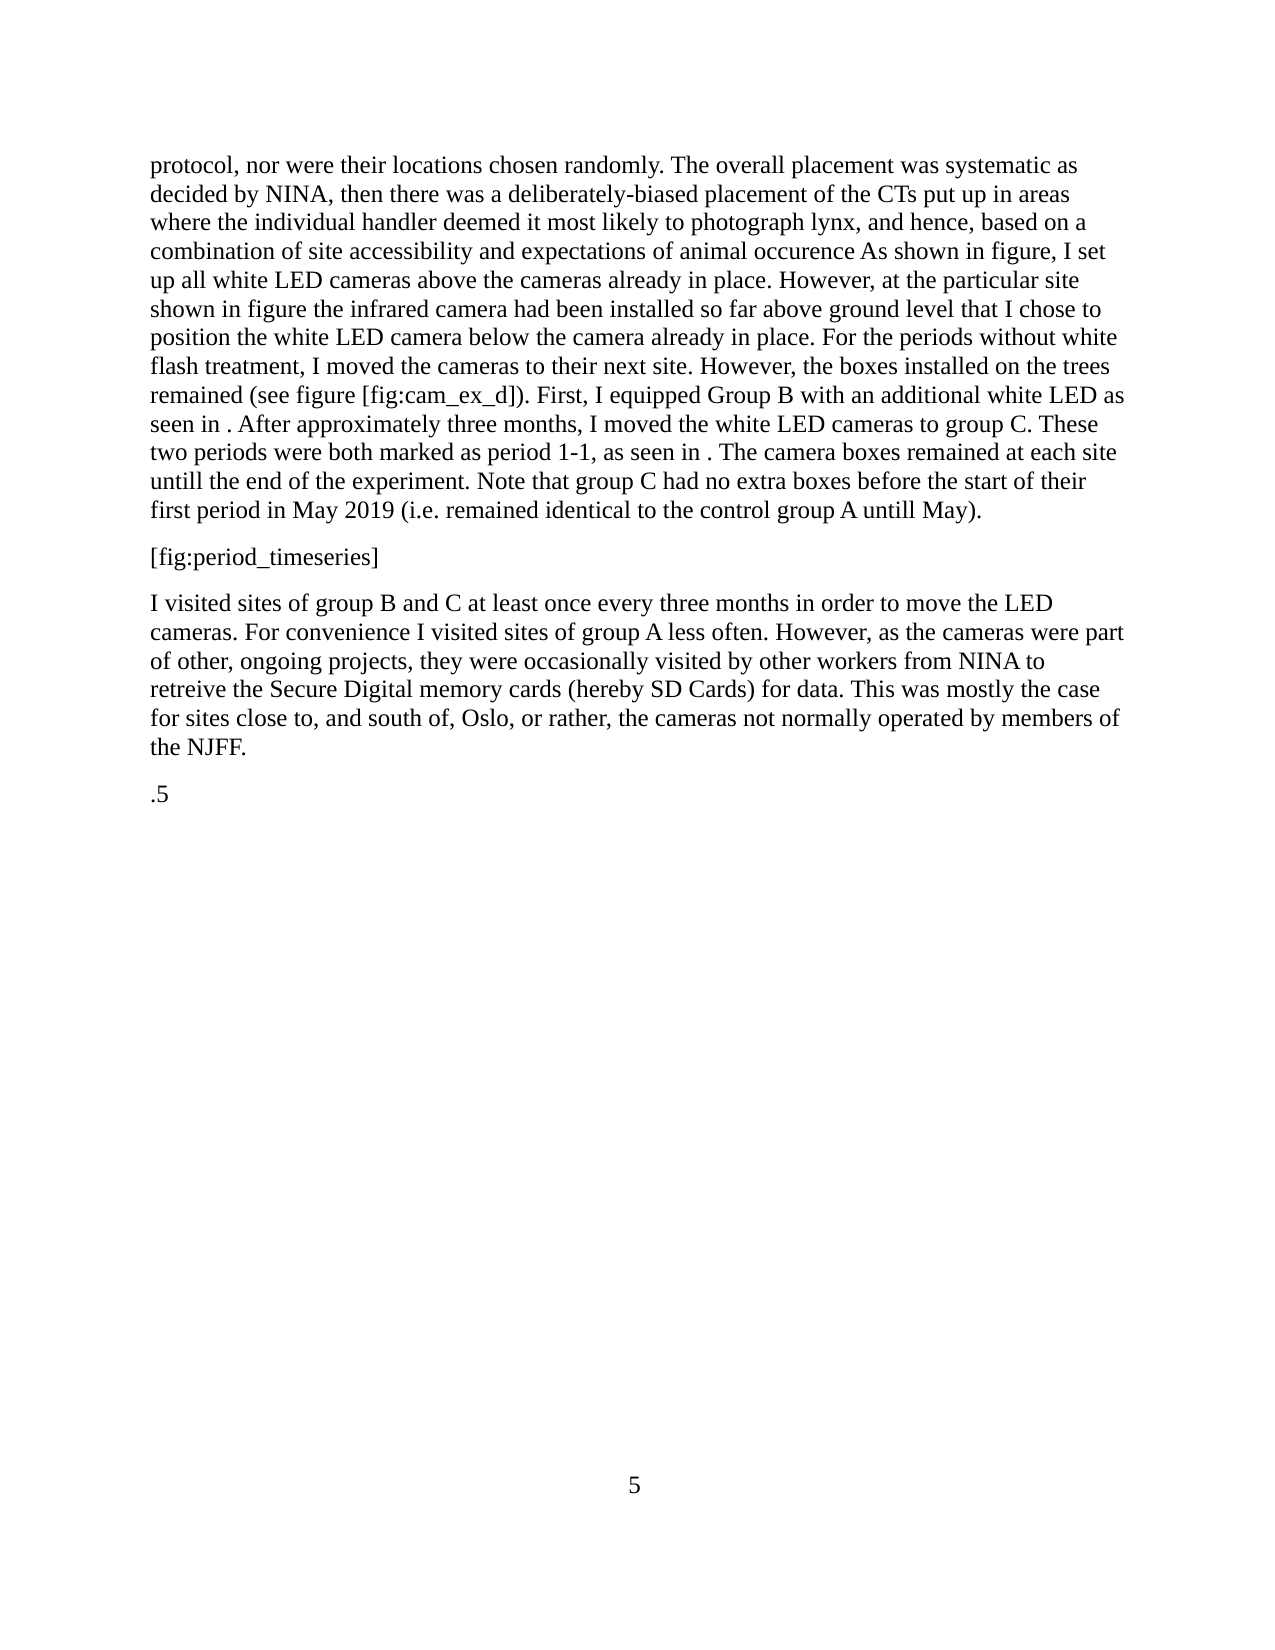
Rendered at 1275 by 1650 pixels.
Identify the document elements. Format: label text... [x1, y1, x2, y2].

text [fig:period_timeseries] [150, 542, 1125, 570]
text protocol, nor were their locations chosen randomly. The overall placement was systematic as decided by NINA, then there was a deliberately-biased placement of the CTs put up in areas where the individual handler deemed it most likely to photograph lynx, and hence, based on a combination of site accessibility and expectations of animal occurence As shown in figure, I set up all white LED cameras above the cameras already in place. However, at the particular site shown in figure the infrared camera had been installed so far above ground level that I chose to position the white LED camera below the camera already in place. For the periods without white flash treatment, I moved the cameras to their next site. However, the boxes installed on the trees remained (see figure [fig:cam_ex_d]). First, I equipped Group B with an additional white LED as seen in . After approximately three months, I moved the white LED cameras to group C. These two periods were both marked as period 1-1, as seen in . The camera boxes remained at each site untill the end of the experiment. Note that group C had no extra boxes before the start of their first period in May 2019 (i.e. remained identical to the control group A untill May). [150, 150, 1125, 524]
text .5 [150, 779, 1125, 807]
text I visited sites of group B and C at least once every three months in order to move the LED cameras. For convenience I visited sites of group A less often. However, as the cameras were part of other, ongoing projects, they were occasionally visited by other workers from NINA to retreive the Secure Digital memory cards (hereby SD Cards) for data. This was mostly the case for sites close to, and south of, Oslo, or rather, the cameras not normally operated by members of the NJFF. [150, 588, 1125, 761]
